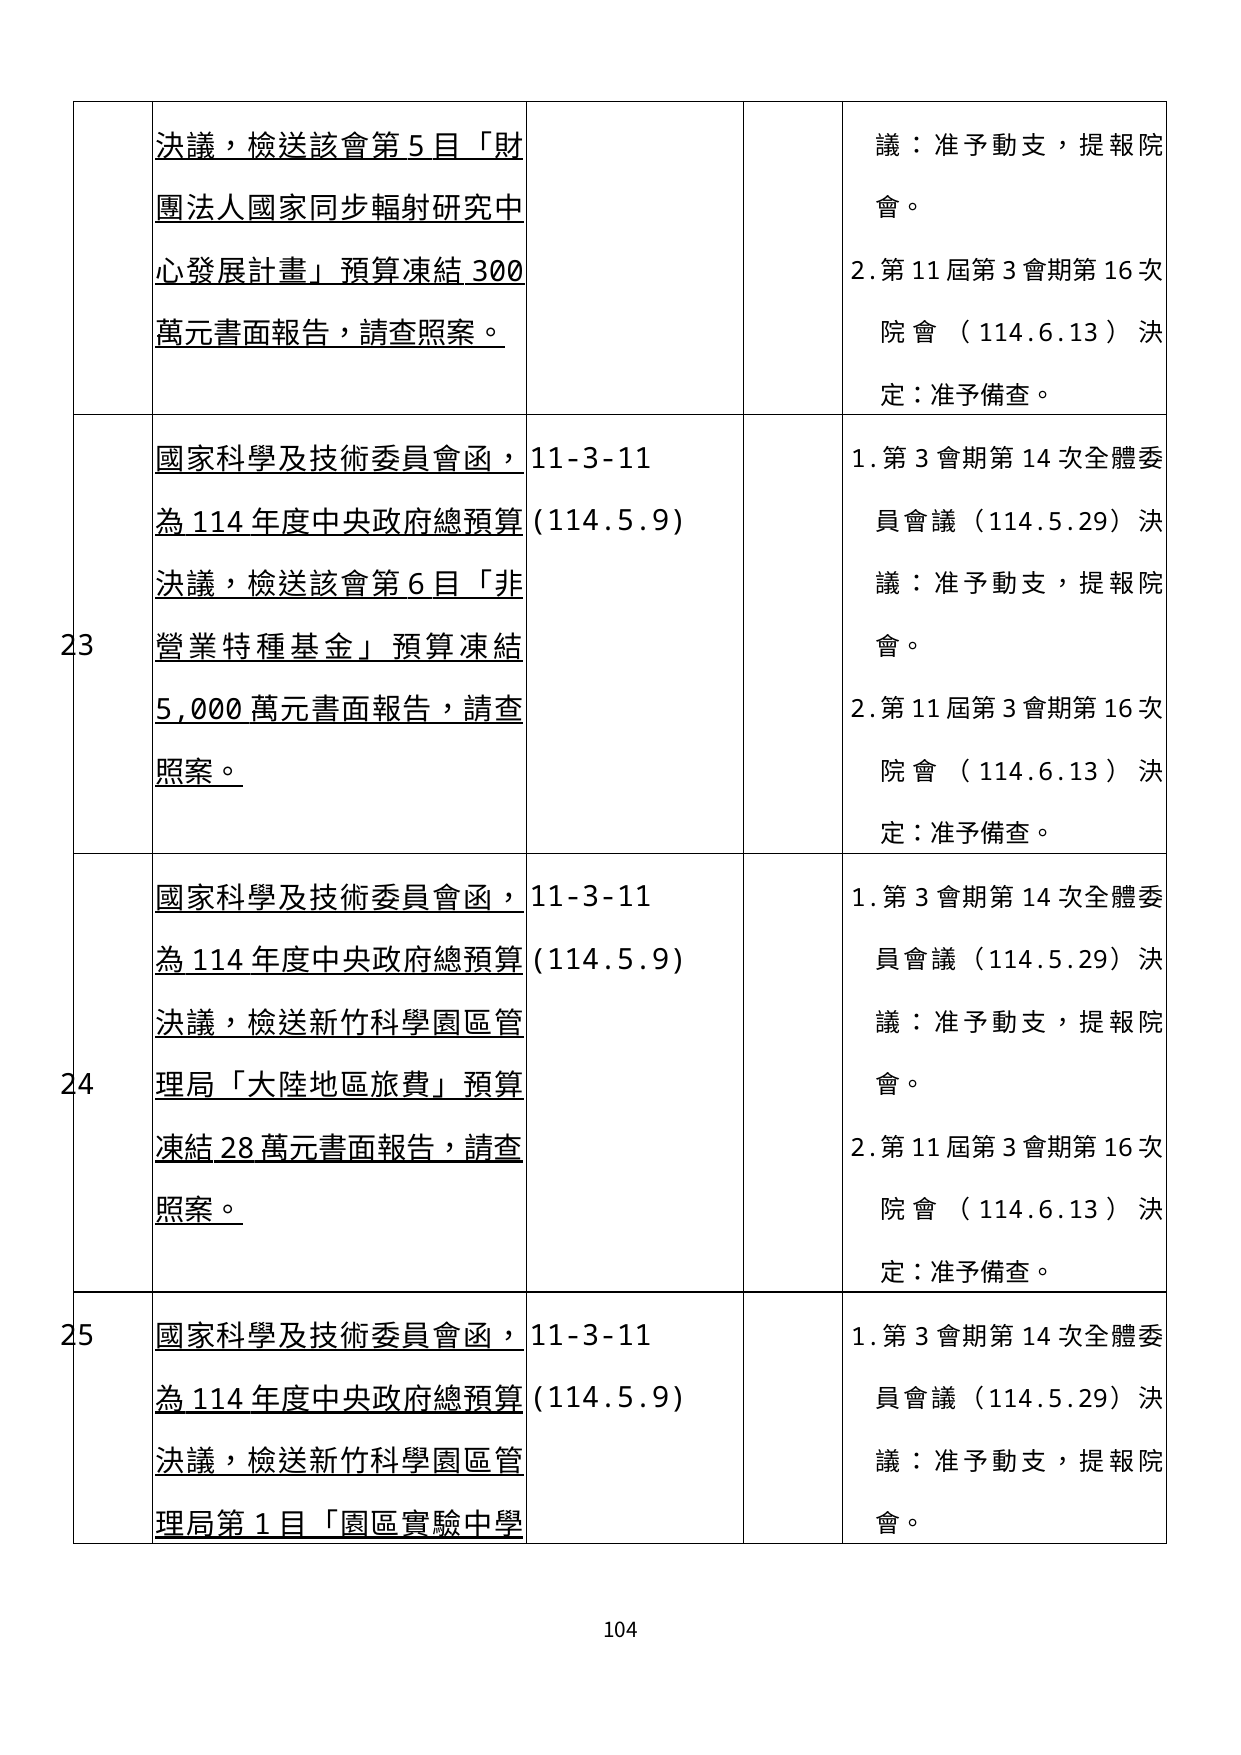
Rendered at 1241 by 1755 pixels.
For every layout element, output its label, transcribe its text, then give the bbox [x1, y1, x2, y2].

table_cell 11-3-11 (114.5.9) [527, 1293, 743, 1542]
table_cell [744, 854, 842, 1291]
table_cell [744, 102, 842, 414]
table_cell 國家科學及技術委員會函，為114年度中央政府總預算決議，檢送新竹科學園區管理局第1目「園區實驗中學 [153, 1293, 526, 1542]
table_cell 國家科學及技術委員會函，為114年度中央政府總預算決議，檢送新竹科學園區管理局「大陸地區旅費」預算凍結28萬元書面報告，請查照案。 [153, 854, 526, 1291]
table_cell 議：准予動支，提報院會。 2.第11屆第3會期第16次院會（114.6.13）決定：准予備查。 [843, 102, 1166, 414]
table_cell 決議，檢送該會第5目「財團法人國家同步輻射研究中心發展計畫」預算凍結300萬元書面報告，請查照案。 [153, 102, 526, 414]
table_cell [744, 1293, 842, 1542]
table_cell 1.第3會期第14次全體委員會議（114.5.29）決議：准予動支，提報院會。 2.第11屆第3會期第16次院會（114.6.13）決定：准予備查。 [843, 854, 1166, 1291]
table_cell [744, 415, 842, 853]
table_cell [74, 415, 152, 853]
table_cell 國家科學及技術委員會函，為114年度中央政府總預算決議，檢送該會第6目「非營業特種基金」預算凍結5,000萬元書面報告，請查照案。 [153, 415, 526, 853]
table_cell [74, 1293, 152, 1542]
table_cell [74, 854, 152, 1291]
table_cell 11-3-11 (114.5.9) [527, 415, 743, 853]
table_cell 11-3-11 (114.5.9) [527, 854, 743, 1291]
table_cell 1.第3會期第14次全體委員會議（114.5.29）決議：准予動支，提報院會。 2.第11屆第3會期第16次院會（114.6.13）決定：准予備查。 [843, 415, 1166, 853]
table_cell 1.第3會期第14次全體委員會議（114.5.29）決議：准予動支，提報院會。 [843, 1293, 1166, 1542]
table_cell [527, 102, 743, 414]
table_cell [74, 102, 152, 414]
